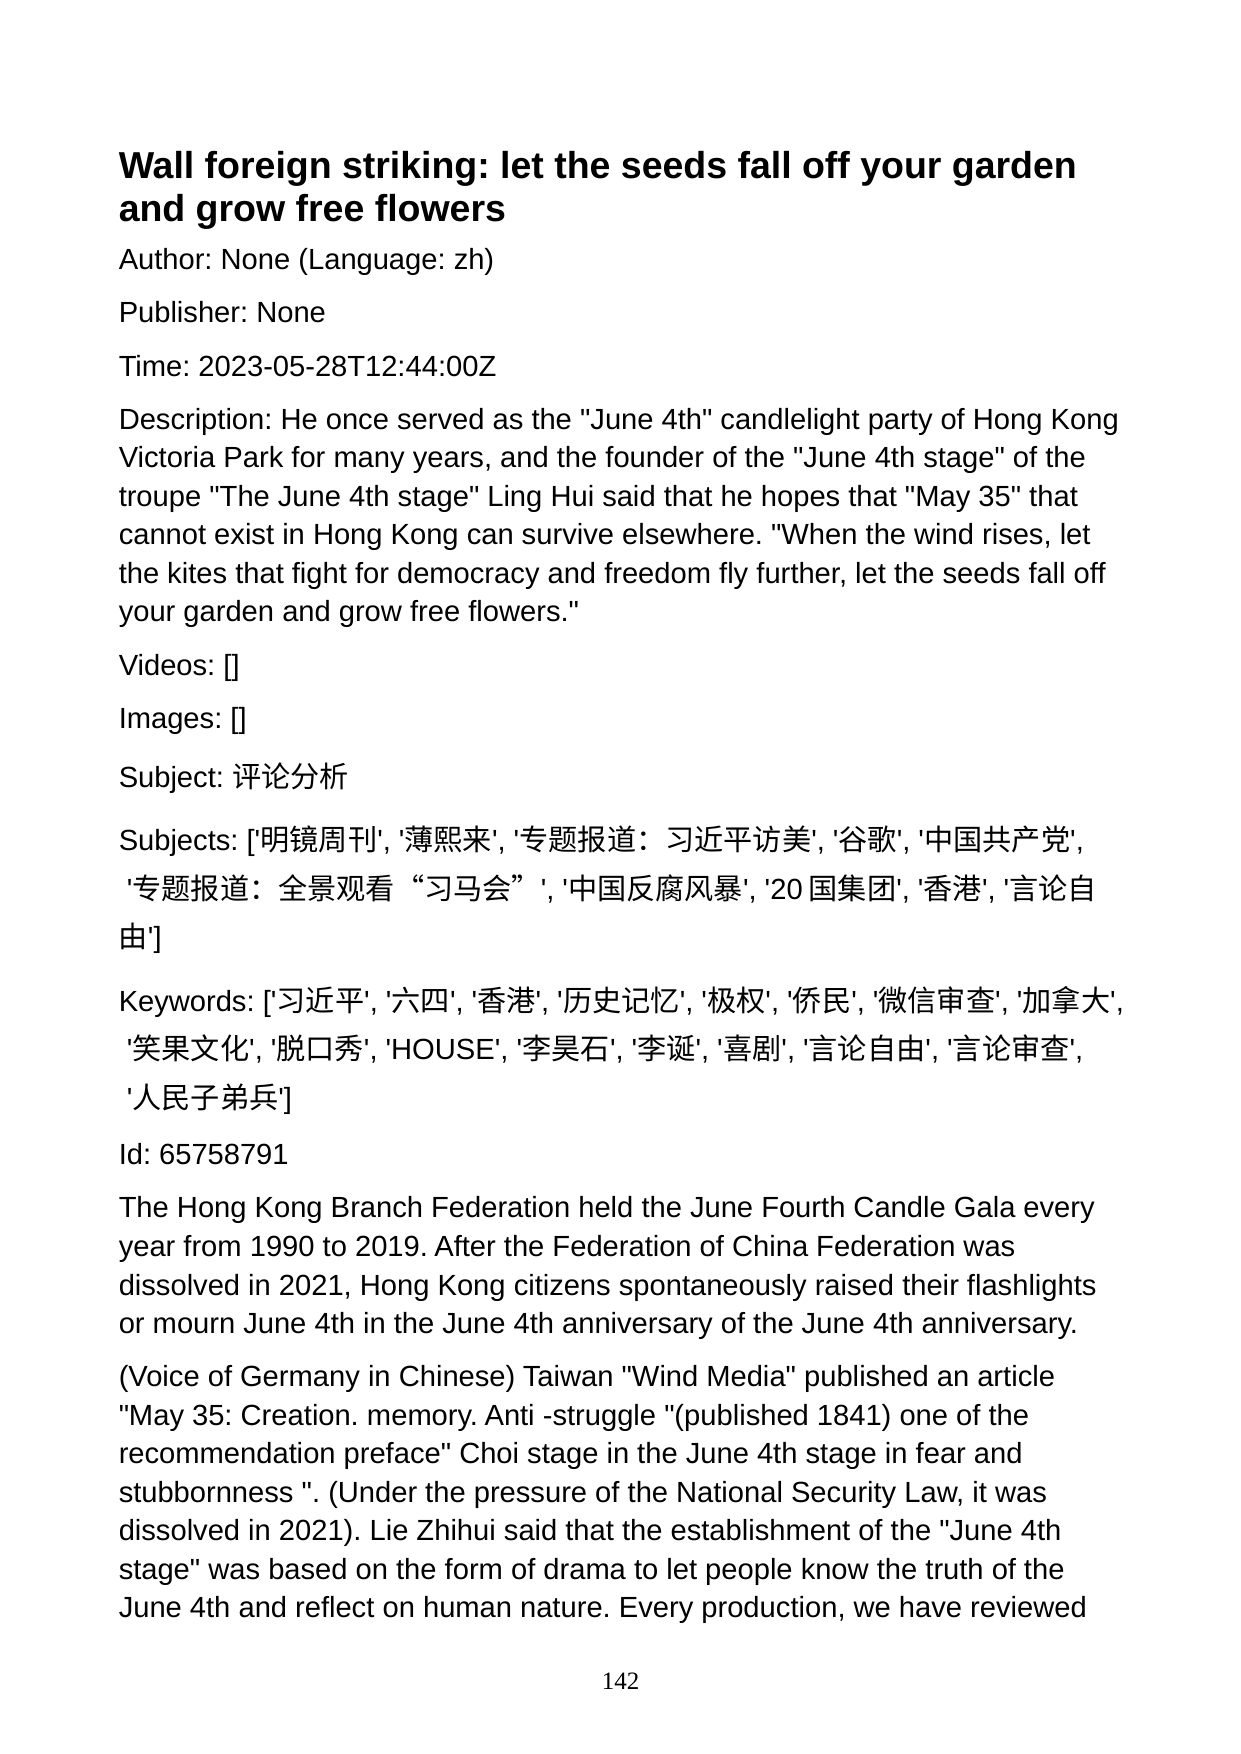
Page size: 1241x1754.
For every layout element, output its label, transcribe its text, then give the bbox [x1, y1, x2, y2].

text Keywords: ['习近平', '六四', '香港', '历史记忆', '极权', '侨民', '微信审查', '加拿大', '笑果文化', '脱口秀', 'HOUSE', '李昊石', '李诞', '喜剧', '言论自由', '言论审查', '人民子弟兵'] [118, 977, 1122, 1116]
text Author: None (Language: zh) [118, 242, 1122, 276]
text Subject: 评论分析 [118, 754, 1122, 796]
text Images: [] [118, 701, 1122, 734]
text Id: 65758791 [118, 1137, 1122, 1171]
subtitle Wall foreign striking: let the seeds fall off your garden and grow free flowers [118, 143, 1122, 230]
text Time: 2023-05-28T12:44:00Z [118, 348, 1122, 382]
text Description: He once served as the "June 4th" candlelight party of Hong Kong Victoria Park for many years, and the founder of the "June 4th stage" of the troupe "The June 4th stage" Ling Hui said that he hopes that "May 35" that cannot exist in Hong Kong can survive elsewhere. "When the wind rises, let the kites that fight for democracy and freedom fly further, let the seeds fall off your garden and grow free flowers." [118, 402, 1122, 628]
text Subjects: ['明镜周刊', '薄熙来', '专题报道：习近平访美', '谷歌', '中国共产党', '专题报道：全景观看“习马会”', '中国反腐风暴', '20国集团', '香港', '言论自由'] [118, 817, 1122, 956]
text The Hong Kong Branch Federation held the June Fourth Candle Gala every year from 1990 to 2019. After the Federation of China Federation was dissolved in 2021, Hong Kong citizens spontaneously raised their flashlights or mourn June 4th in the June 4th anniversary of the June 4th anniversary. [118, 1190, 1122, 1339]
text Publisher: None [118, 295, 1122, 329]
text (Voice of Germany in Chinese) Taiwan "Wind Media" published an article "May 35: Creation. memory. Anti -struggle "(published 1841) one of the recommendation preface" Choi stage in the June 4th stage in fear and stubbornness ". (Under the pressure of the National Security Law, it was dissolved in 2021). Lie Zhihui said that the establishment of the "June 4th stage" was based on the form of drama to let people know the truth of the June 4th and reflect on human nature. Every production, we have reviewed [118, 1359, 1122, 1624]
text Videos: [] [118, 647, 1122, 681]
